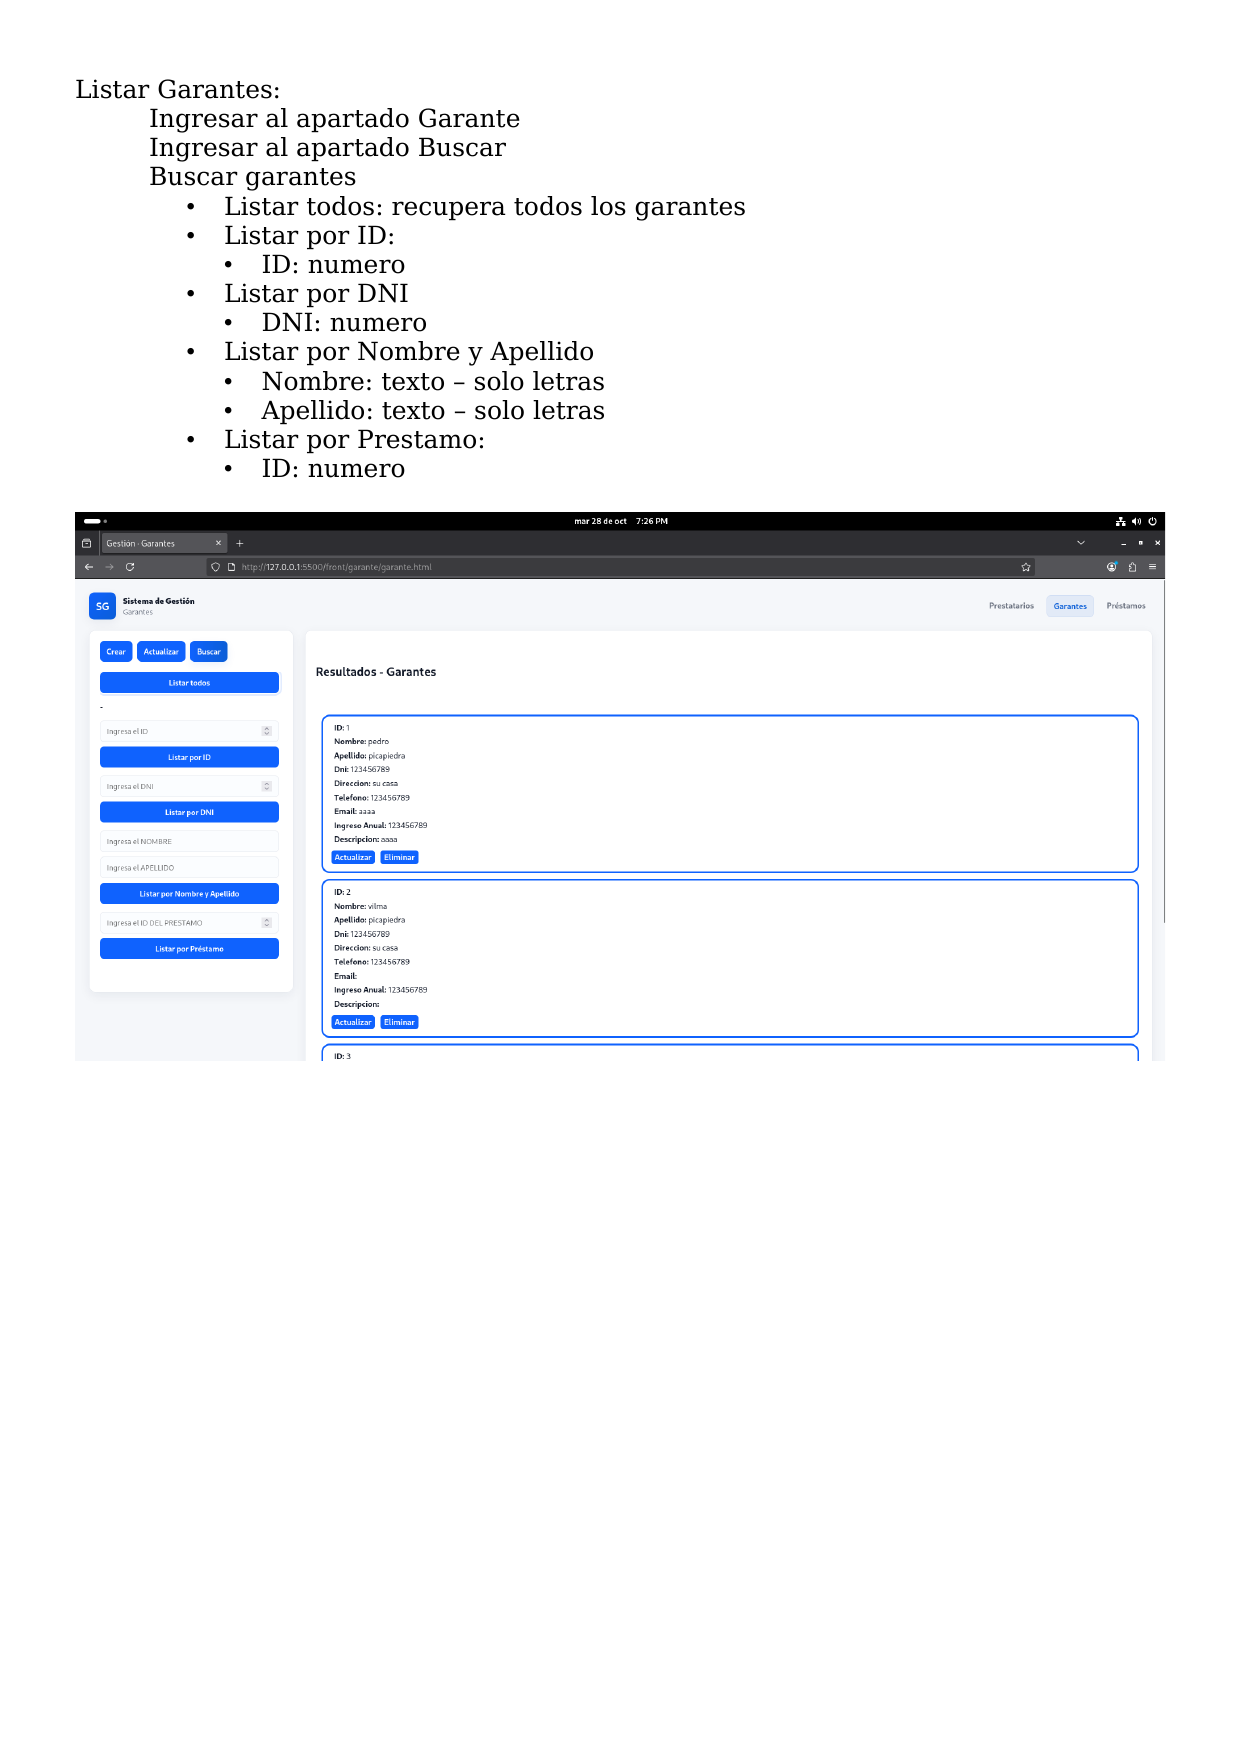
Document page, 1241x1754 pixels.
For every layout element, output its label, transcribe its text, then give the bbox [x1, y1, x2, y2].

text Buscar garantes [75, 162, 1165, 192]
list ID: numero [224, 250, 1165, 279]
list Listar por DNI [186, 279, 1165, 308]
text Ingresar al apartado Garante [75, 104, 1165, 133]
list Listar por ID: [186, 221, 1165, 250]
text Listar Garantes: [75, 75, 1165, 104]
picture [75, 512, 1166, 1061]
list ID: numero [224, 454, 1165, 483]
list Listar por Nombre y Apellido [186, 337, 1165, 367]
list Listar por Prestamo: [186, 425, 1165, 454]
list Listar todos: recupera todos los garantes [186, 192, 1165, 221]
list Nombre: texto – solo letras [224, 367, 1165, 396]
list DNI: numero [224, 308, 1165, 337]
list Apellido: texto – solo letras [224, 396, 1165, 425]
text Ingresar al apartado Buscar [75, 133, 1165, 162]
